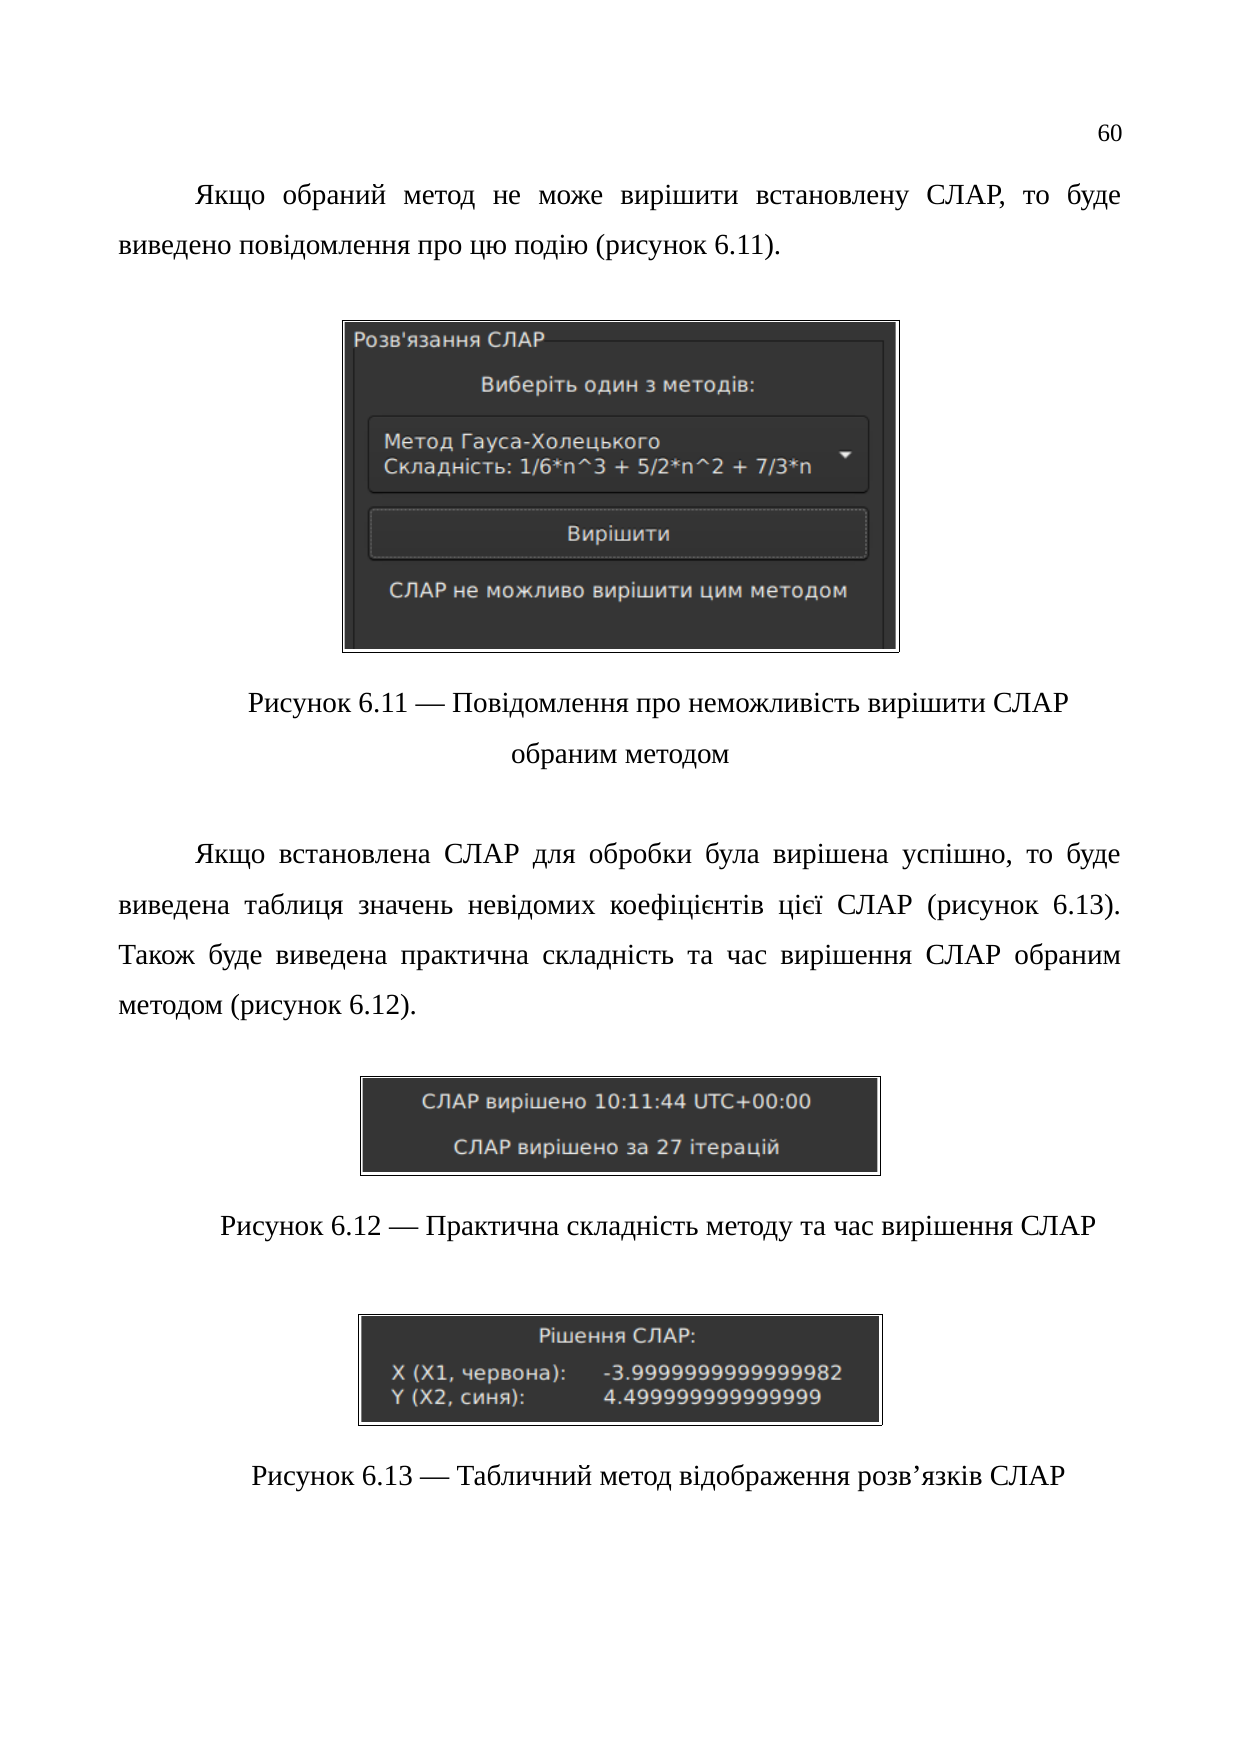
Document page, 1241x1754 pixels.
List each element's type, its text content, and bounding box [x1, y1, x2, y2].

text Рисунок 6.11 — Повідомлення про неможливість вирішити СЛАР обраним методом [118, 649, 1122, 769]
picture [344, 322, 896, 649]
picture [362, 1078, 878, 1172]
text Рисунок 6.13 — Табличний метод відображення розв’язків СЛАР [118, 1422, 1122, 1492]
picture [361, 1316, 879, 1422]
text Якщо встановлена СЛАР для обробки була вирішена успішно, то буде виведена таблиця значень невідомих коефіцієнтів цієї СЛАР (рисунок 6.13). Також буде виведена практична складність та час вирішення СЛАР обраним методом (рисунок 6.12). [118, 836, 1122, 1021]
text Рисунок 6.12 — Практична складність методу та час вирішення СЛАР [118, 1172, 1122, 1242]
text Якщо обраний метод не може вирішити встановлену СЛАР, то буде виведено повідомлення про цю подію (рисунок 6.11). [118, 177, 1122, 261]
